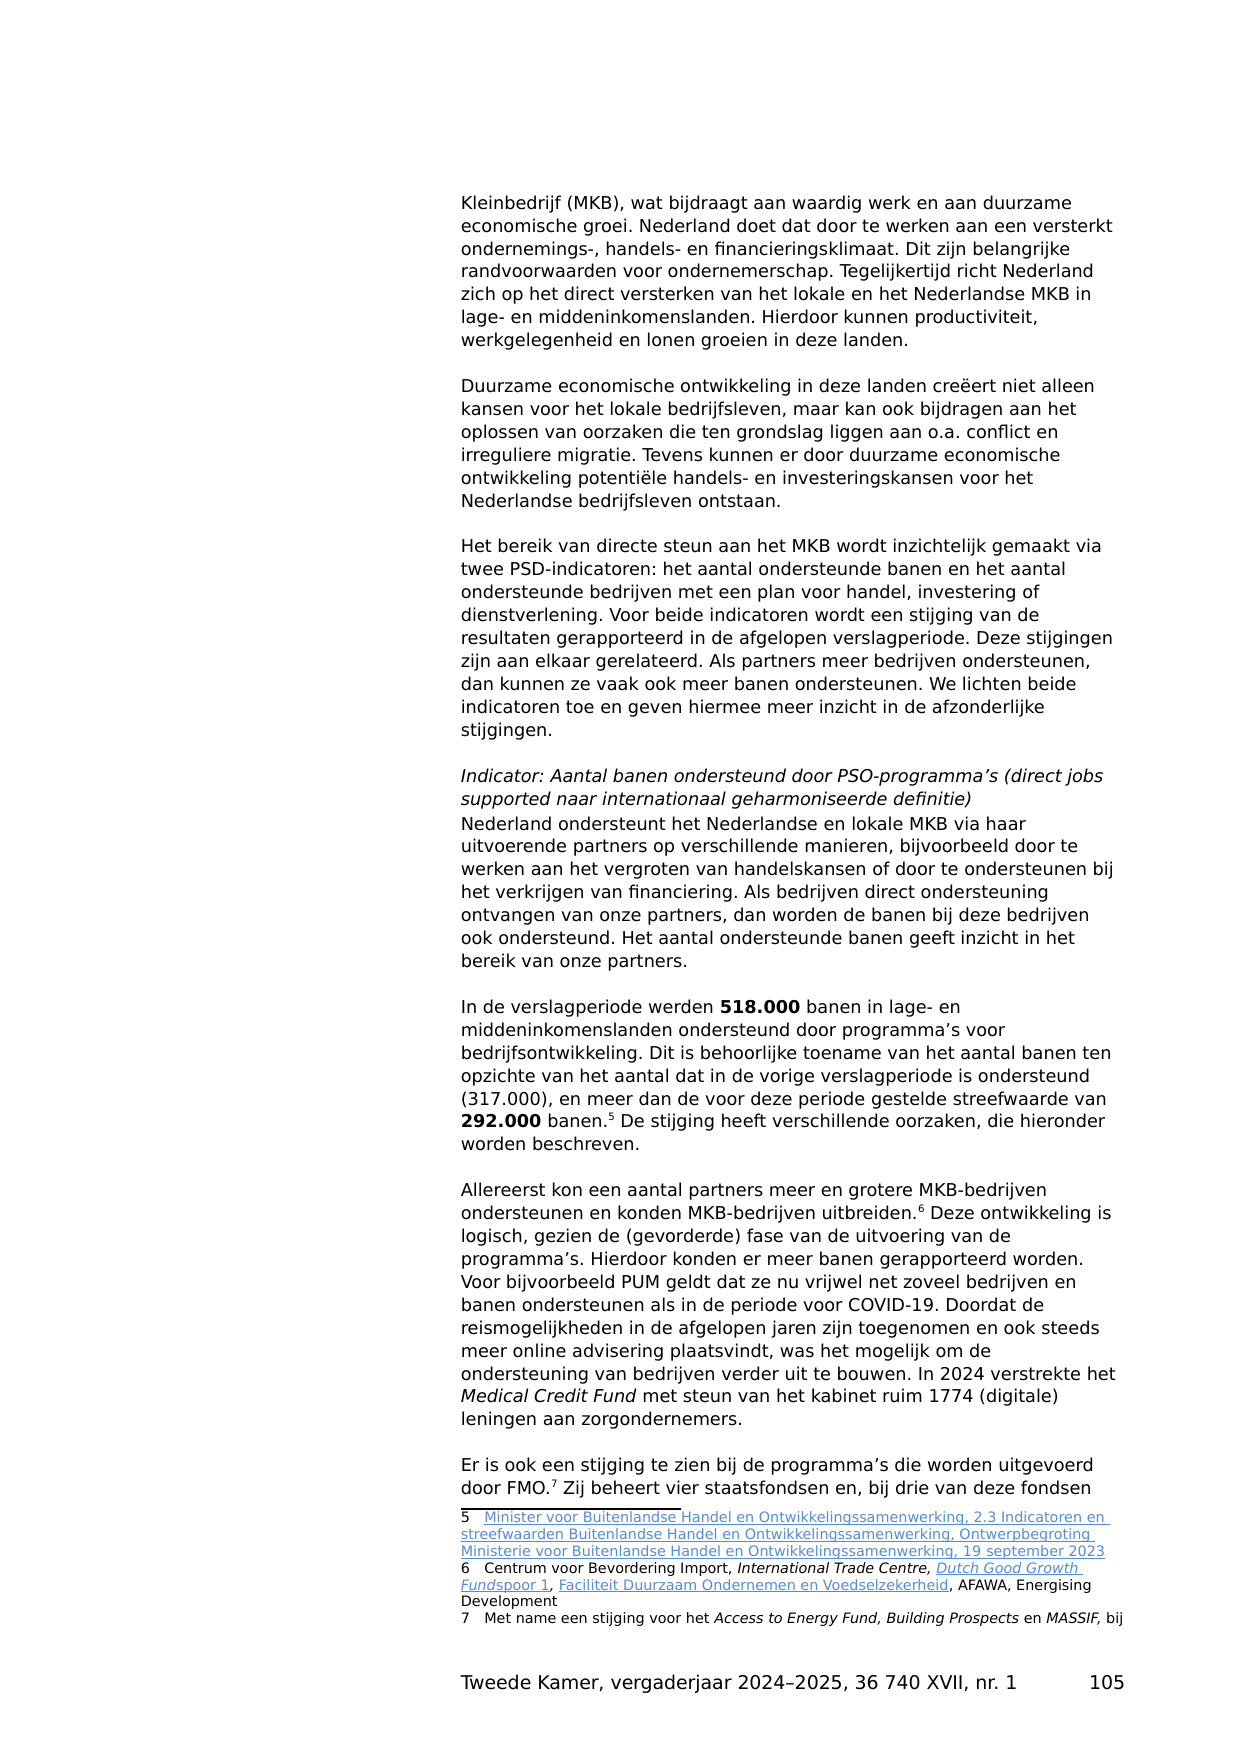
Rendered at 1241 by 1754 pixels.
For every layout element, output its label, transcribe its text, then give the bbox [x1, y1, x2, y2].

text Indicator: Aantal banen ondersteund door PSO-programma’s (direct jobs supported naar internationaal geharmoniseerde definitie) [461, 764, 1125, 809]
text Kleinbedrijf (MKB), wat bijdraagt aan waardig werk en aan duurzame economische groei. Nederland doet dat door te werken aan een versterkt ondernemings-, handels- en financieringsklimaat. Dit zijn belangrijke randvoorwaarden voor ondernemerschap. Tegelijkertijd richt Nederland zich op het direct versterken van het lokale en het Nederlandse MKB in lage- en middeninkomenslanden. Hierdoor kunnen productiviteit, werkgelegenheid en lonen groeien in deze landen. [461, 191, 1125, 351]
text Er is ook een stijging te zien bij de programma’s die worden uitgevoerd door FMO. Zij beheert vier staatsfondsen en, bij drie van deze fondsen [461, 1453, 1125, 1499]
text __Minister voor Buitenlandse Handel en Ontwikkelingssamenwerking, 2.3 Indicatoren en streefwaarden Buitenlandse Handel en Ontwikkelingssamenwerking, Ontwerpbegroting Ministerie voor Buitenlandse Handel en Ontwikkelingssamenwerking, 19 september 2023 [461, 1509, 1125, 1560]
text Duurzame economische ontwikkeling in deze landen creëert niet alleen kansen voor het lokale bedrijfsleven, maar kan ook bijdragen aan het oplossen van oorzaken die ten grondslag liggen aan o.a. conflict en irreguliere migratie. Tevens kunnen er door duurzame economische ontwikkeling potentiële handels- en investeringskansen voor het Nederlandse bedrijfsleven ontstaan. [461, 374, 1125, 512]
text Nederland ondersteunt het Nederlandse en lokale MKB via haar uitvoerende partners op verschillende manieren, bijvoorbeeld door te werken aan het vergroten van handelskansen of door te ondersteunen bij het verkrijgen van financiering. Als bedrijven direct ondersteuning ontvangen van onze partners, dan worden de banen bij deze bedrijven ook ondersteund. Het aantal ondersteunde banen geeft inzicht in het bereik van onze partners. [461, 812, 1125, 972]
text __Met name een stijging voor het Access to Energy Fund, Building Prospects en MASSIF, bij [461, 1610, 1125, 1627]
text In de verslagperiode werden 518.000 banen in lage- en middeninkomenslanden ondersteund door programma’s voor bedrijfsontwikkeling. Dit is behoorlijke toename van het aantal banen ten opzichte van het aantal dat in de vorige verslagperiode is ondersteund (317.000), en meer dan de voor deze periode gestelde streefwaarde van 292.000 banen. De stijging heeft verschillende oorzaken, die hieronder worden beschreven. [461, 995, 1125, 1155]
text Het bereik van directe steun aan het MKB wordt inzichtelijk gemaakt via twee PSD-indicatoren: het aantal ondersteunde banen en het aantal ondersteunde bedrijven met een plan voor handel, investering of dienstverlening. Voor beide indicatoren wordt een stijging van de resultaten gerapporteerd in de afgelopen verslagperiode. Deze stijgingen zijn aan elkaar gerelateerd. Als partners meer bedrijven ondersteunen, dan kunnen ze vaak ook meer banen ondersteunen. We lichten beide indicatoren toe en geven hiermee meer inzicht in de afzonderlijke stijgingen. [461, 534, 1125, 741]
text Allereerst kon een aantal partners meer en grotere MKB-bedrijven ondersteunen en konden MKB-bedrijven uitbreiden. Deze ontwikkeling is logisch, gezien de (gevorderde) fase van de uitvoering van de programma’s. Hierdoor konden er meer banen gerapporteerd worden. Voor bijvoorbeeld PUM geldt dat ze nu vrijwel net zoveel bedrijven en banen ondersteunen als in de periode voor COVID-19. Doordat de reismogelijkheden in de afgelopen jaren zijn toegenomen en ook steeds meer online advisering plaatsvindt, was het mogelijk om de ondersteuning van bedrijven verder uit te bouwen. In 2024 verstrekte het Medical Credit Fund met steun van het kabinet ruim 1774 (digitale) leningen aan zorgondernemers. [461, 1178, 1125, 1430]
text __Centrum voor Bevordering Import, International Trade Centre, Dutch Good Growth Fundspoor 1, Faciliteit Duurzaam Ondernemen en Voedselzekerheid, AFAWA, Energising Development [461, 1560, 1125, 1610]
